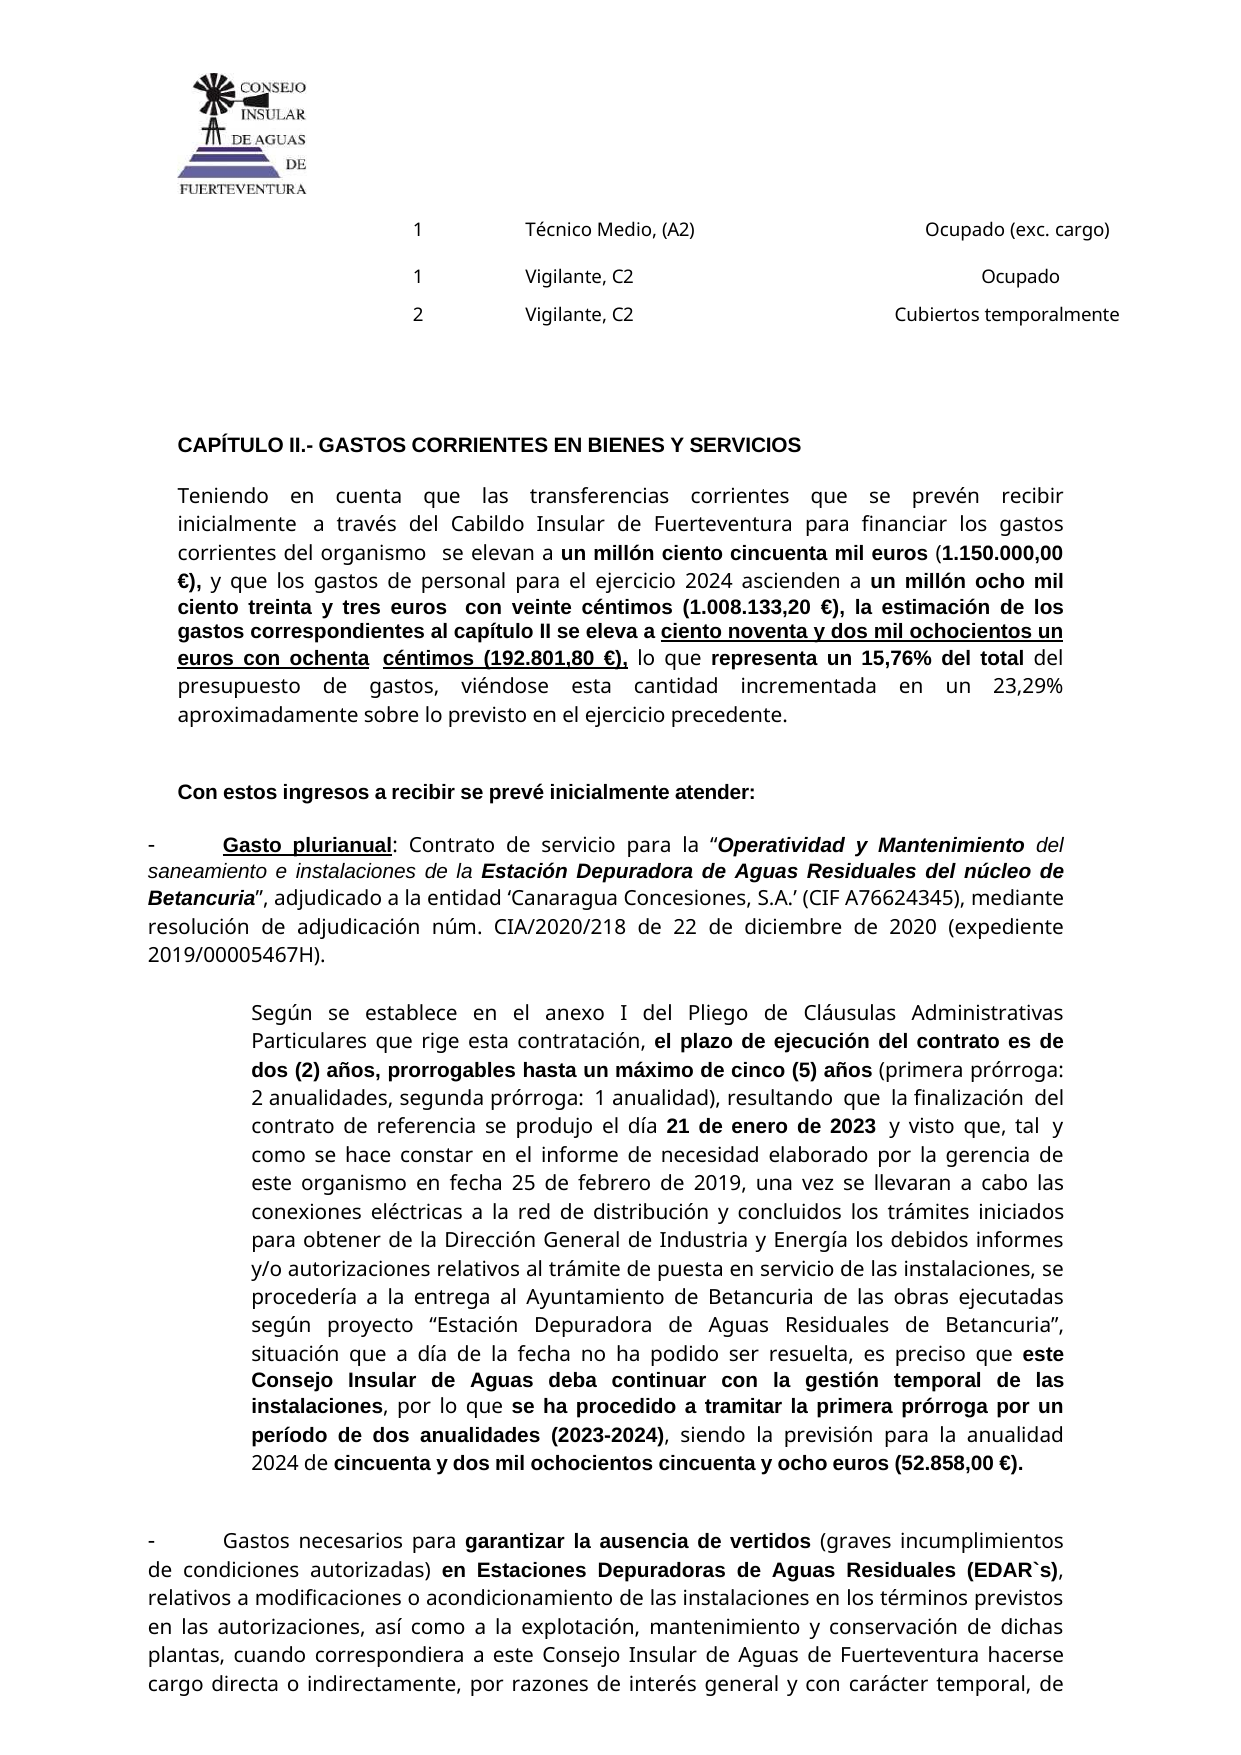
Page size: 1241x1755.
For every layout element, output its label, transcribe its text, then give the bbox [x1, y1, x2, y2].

list Gastos necesarios para garantizar la ausencia de vertidos (graves incumplimientos de condiciones autorizadas) en Estaciones Depuradoras de Aguas Residuales (EDAR`s), relativos a modificaciones o acondicionamiento de las instalaciones en los términos previstos en las autorizaciones, así como a la explotación, mantenimiento y conservación de dichas plantas, cuando correspondiera a este Consejo Insular de Aguas de Fuerteventura hacerse cargo directa o indirectamente, por razones de interés general y con carácter temporal, de [148, 1524, 1064, 1697]
table_cell Cubiertos temporalmente [801, 295, 1125, 327]
table_header Técnico Medio, (A2) [474, 220, 801, 252]
list Gasto plurianual: Contrato de servicio para la “Operatividad y Mantenimiento del saneamiento e instalaciones de la Estación Depuradora de Aguas Residuales del núcleo de Betancuria”, adjudicado a la entidad ‘Canaragua Concesiones, S.A.’ (CIF A76624345), mediante resolución de adjudicación núm. CIA/2020/218 de 22 de diciembre de 2020 (expediente 2019/00005467H). [148, 828, 1064, 969]
text Con estos ingresos a recibir se prevé inicialmente atender: [177, 780, 1137, 804]
text Teniendo en cuenta que las transferencias corrientes que se prevén recibir inicialmente a través del Cabildo Insular de Fuerteventura para financiar los gastos corrientes del organismo se elevan a un millón ciento cincuenta mil euros (1.150.000,00 €), y que los gastos de personal para el ejercicio 2024 ascienden a un millón ocho mil ciento treinta y tres euros con veinte céntimos (1.008.133,20 €), la estimación de los gastos correspondientes al capítulo II se eleva a ciento noventa y dos mil ochocientos un euros con ochenta céntimos (192.801,80 €), lo que representa un 15,76% del total del presupuesto de gastos, viéndose esta cantidad incrementada en un 23,29% aproximadamente sobre lo previsto en el ejercicio precedente. [177, 481, 1064, 728]
table_cell 2 [408, 295, 474, 327]
table_cell Vigilante, C2 [474, 252, 801, 295]
table_header Ocupado (exc. cargo) [801, 220, 1125, 252]
table_cell Vigilante, C2 [474, 295, 801, 327]
text CAPÍTULO II.- GASTOS CORRIENTES EN BIENES Y SERVICIOS [177, 432, 1137, 457]
table_cell 1 [408, 252, 474, 295]
text Según se establece en el anexo I del Pliego de Cláusulas Administrativas Particulares que rige esta contratación, el plazo de ejecución del contrato es de dos (2) años, prorrogables hasta un máximo de cinco (5) años (primera prórroga: 2 anualidades, segunda prórroga: 1 anualidad), resultando que la finalización del contrato de referencia se produjo el día 21 de enero de 2023 y visto que, tal y como se hace constar en el informe de necesidad elaborado por la gerencia de este organismo en fecha 25 de febrero de 2019, una vez se llevaran a cabo las conexiones eléctricas a la red de distribución y concluidos los trámites iniciados para obtener de la Dirección General de Industria y Energía los debidos informes y/o autorizaciones relativos al trámite de puesta en servicio de las instalaciones, se procedería a la entrega al Ayuntamiento de Betancuria de las obras ejecutadas según proyecto “Estación Depuradora de Aguas Residuales de Betancuria”, situación que a día de la fecha no ha podido ser resuelta, es preciso que este Consejo Insular de Aguas deba continuar con la gestión temporal de las instalaciones, por lo que se ha procedido a tramitar la primera prórroga por un período de dos anualidades (2023-2024), siendo la previsión para la anualidad 2024 de cincuenta y dos mil ochocientos cincuenta y ocho euros (52.858,00 €). [251, 998, 1064, 1477]
table_cell Ocupado [801, 252, 1125, 295]
table_header 1 [408, 220, 474, 252]
